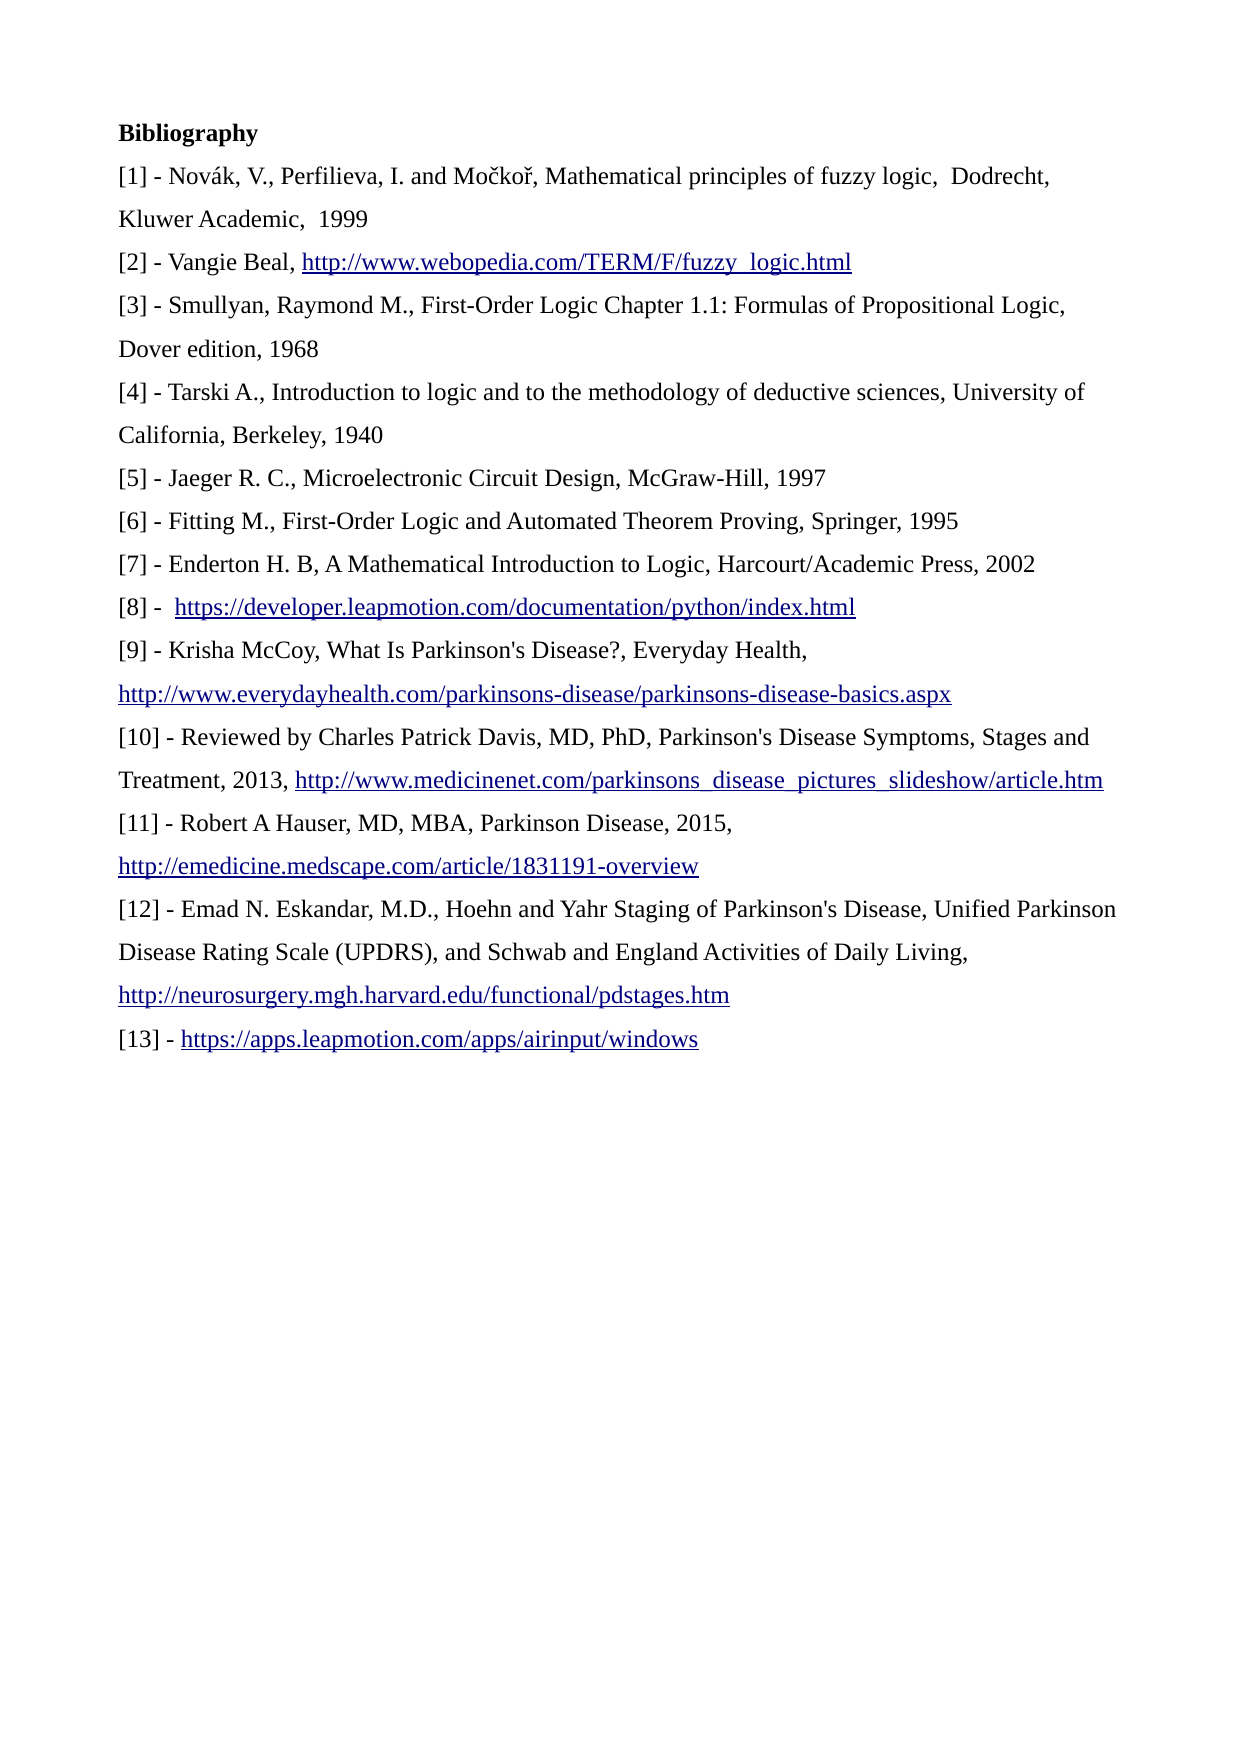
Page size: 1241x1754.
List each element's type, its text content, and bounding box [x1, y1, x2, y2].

text [12] - Emad N. Eskandar, M.D., Hoehn and Yahr Staging of Parkinson's Disease, Unified Parkinson Disease Rating Scale (UPDRS), and Schwab and England Activities of Daily Living, http://neurosurgery.mgh.harvard.edu/functional/pdstages.htm [118, 894, 1122, 1009]
text [10] - Reviewed by Charles Patrick Davis, MD, PhD, Parkinson's Disease Symptoms, Stages and Treatment, 2013, http://www.medicinenet.com/parkinsons_disease_pictures_slideshow/article.htm [118, 722, 1122, 794]
text [13] - https://apps.leapmotion.com/apps/airinput/windows [118, 1024, 1122, 1052]
text [2] - Vangie Beal, http://www.webopedia.com/TERM/F/fuzzy_logic.html [118, 247, 1122, 276]
text [4] - Tarski A., Introduction to logic and to the methodology of deductive sciences, University of California, Berkeley, 1940 [118, 377, 1122, 449]
text [8] - https://developer.leapmotion.com/documentation/python/index.html [118, 592, 1122, 621]
text [1] - Novák, V., Perfilieva, I. and Močkoř, Mathematical principles of fuzzy logic, Dodrecht, Kluwer Academic, 1999 [118, 161, 1122, 233]
text Bibliography [118, 118, 1122, 147]
text [3] - Smullyan, Raymond M., First-Order Logic Chapter 1.1: Formulas of Propositional Logic, Dover edition, 1968 [118, 291, 1122, 362]
text [7] - Enderton H. B, A Mathematical Introduction to Logic, Harcourt/Academic Press, 2002 [118, 549, 1122, 578]
text [6] - Fitting M., First-Order Logic and Automated Theorem Proving, Springer, 1995 [118, 506, 1122, 535]
text [9] - Krisha McCoy, What Is Parkinson's Disease?, Everyday Health, http://www.everydayhealth.com/parkinsons-disease/parkinsons-disease-basics.aspx [118, 636, 1122, 707]
text [5] - Jaeger R. C., Microelectronic Circuit Design, McGraw-Hill, 1997 [118, 463, 1122, 492]
text [11] - Robert A Hauser, MD, MBA, Parkinson Disease, 2015, http://emedicine.medscape.com/article/1831191-overview [118, 808, 1122, 880]
